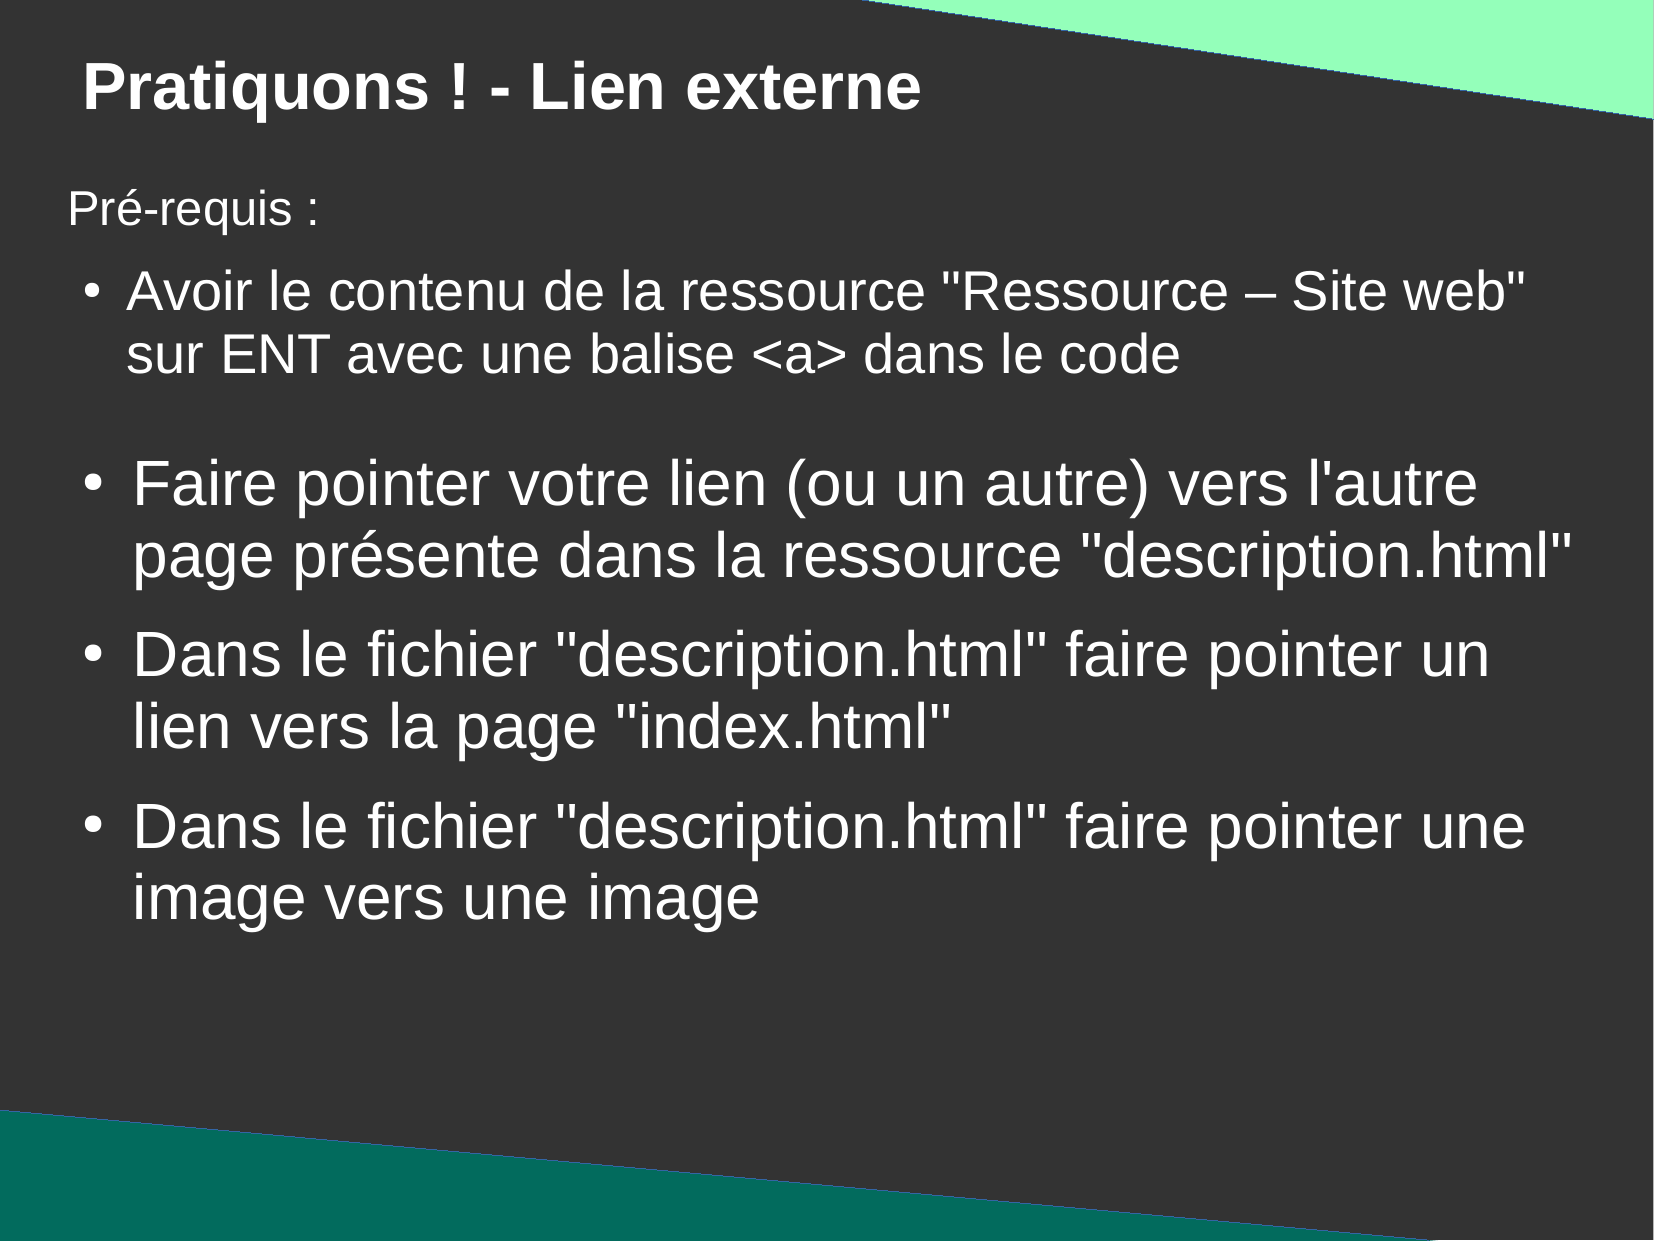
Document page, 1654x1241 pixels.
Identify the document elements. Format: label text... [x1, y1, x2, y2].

title Pratiquons ! - Lien externe [82, 49, 1630, 199]
list Pré-requis : Avoir le contenu de la ressource "Ressource – Site web" sur ENT avec une balise <a> dans le code [67, 180, 1607, 390]
text_box [862, 0, 1654, 120]
list Faire pointer votre lien (ou un autre) vers l'autre page présente dans la ressource "description.html" Dans le fichier "description.html" faire pointer un lien vers la page "index.html" Dans le fichier "description.html" faire pointer une image vers une image [64, 447, 1589, 1004]
